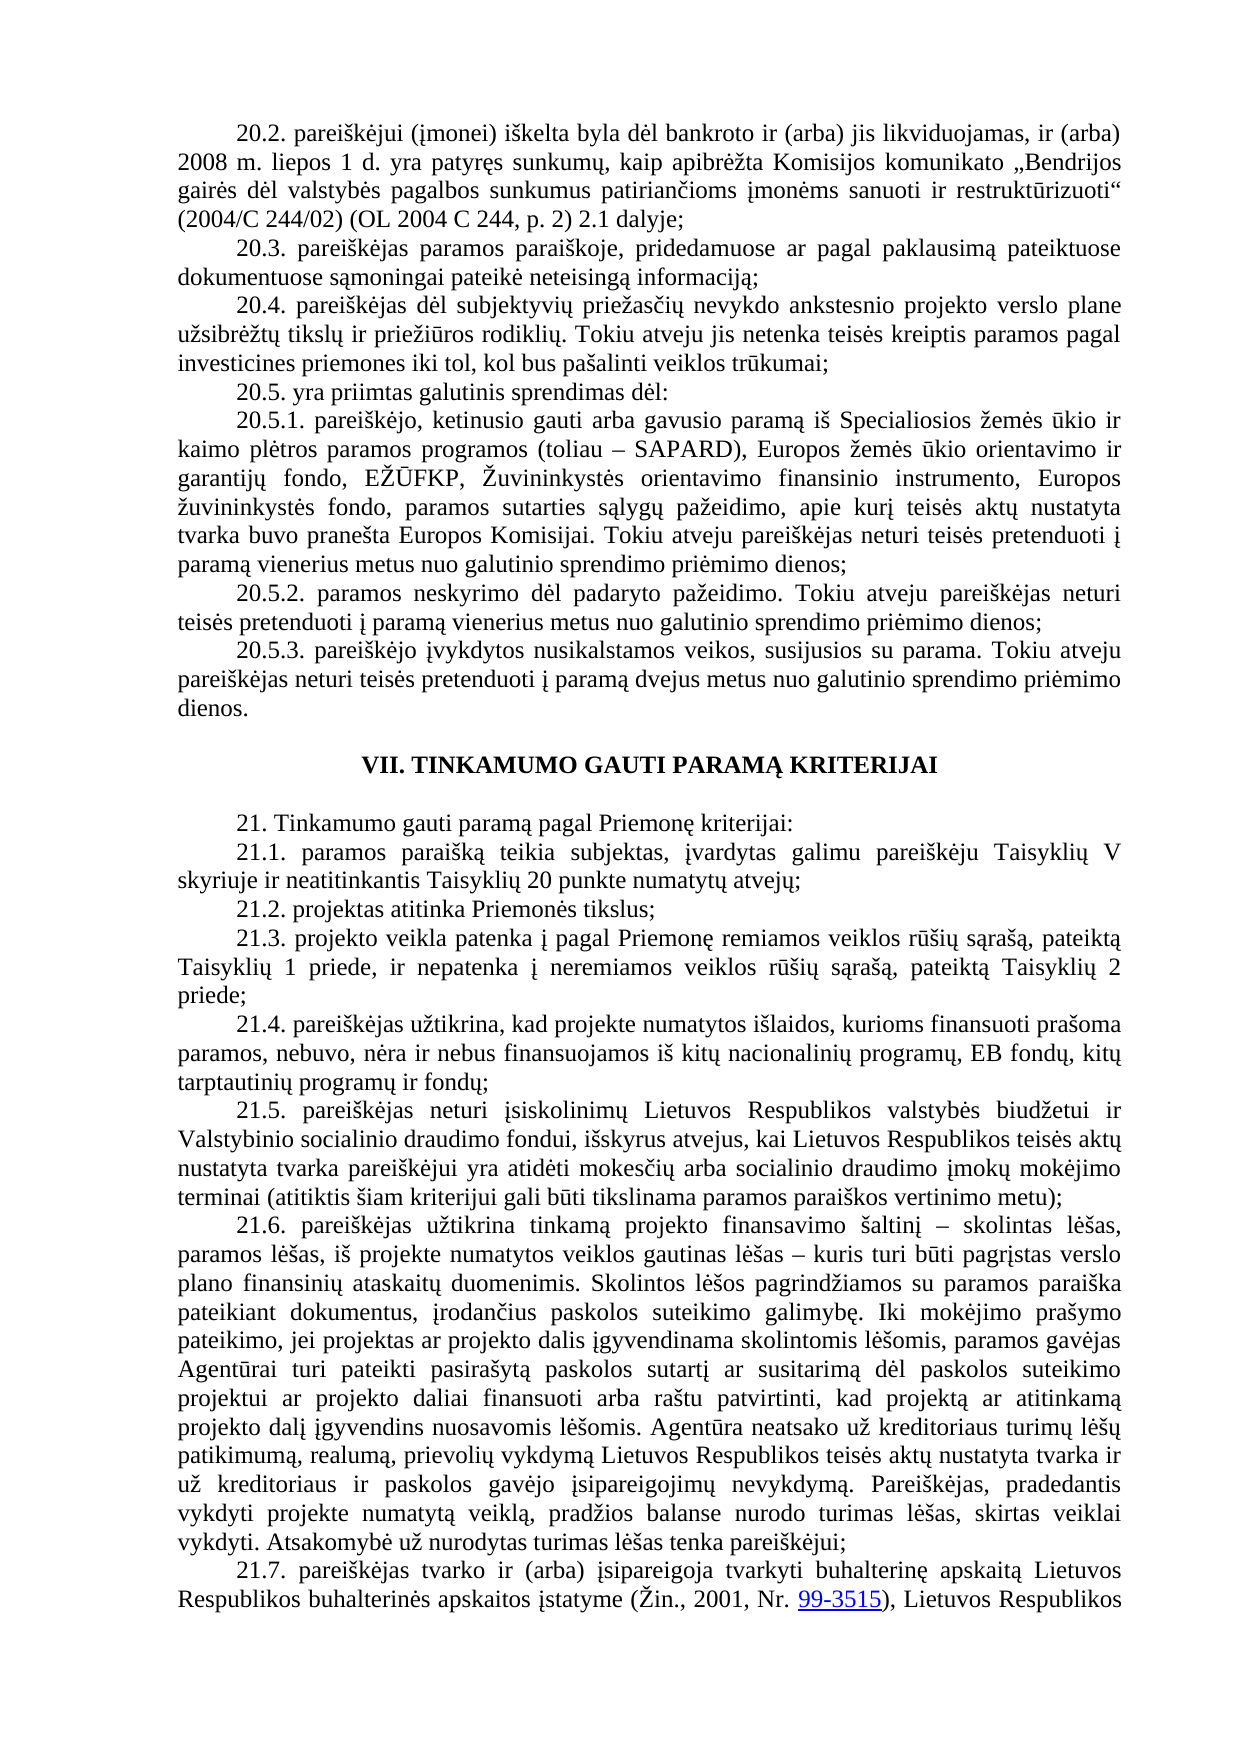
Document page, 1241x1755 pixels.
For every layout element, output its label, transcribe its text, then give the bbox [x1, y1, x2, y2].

text 20.2. pareiškėjui (įmonei) iškelta byla dėl bankroto ir (arba) jis likviduojamas, ir (arba) 2008 m. liepos 1 d. yra patyręs sunkumų, kaip apibrėžta Komisijos komunikato „Bendrijos gairės dėl valstybės pagalbos sunkumus patiriančioms įmonėms sanuoti ir restruktūrizuoti“ (2004/C 244/02) (OL 2004 C 244, p. 2) 2.1 dalyje; [177, 118, 1122, 233]
text 20.5.2. paramos neskyrimo dėl padaryto pažeidimo. Tokiu atveju pareiškėjas neturi teisės pretenduoti į paramą vienerius metus nuo galutinio sprendimo priėmimo dienos; [177, 578, 1122, 636]
text 20.4. pareiškėjas dėl subjektyvių priežasčių nevykdo ankstesnio projekto verslo plane užsibrėžtų tikslų ir priežiūros rodiklių. Tokiu atveju jis netenka teisės kreiptis paramos pagal investicines priemones iki tol, kol bus pašalinti veiklos trūkumai; [177, 291, 1122, 377]
text 21. Tinkamumo gauti paramą pagal Priemonę kriterijai: [177, 808, 1122, 837]
text 21.2. projektas atitinka Priemonės tikslus; [177, 894, 1122, 923]
text 21.5. pareiškėjas neturi įsiskolinimų Lietuvos Respublikos valstybės biudžetui ir Valstybinio socialinio draudimo fondui, išskyrus atvejus, kai Lietuvos Respublikos teisės aktų nustatyta tvarka pareiškėjui yra atidėti mokesčių arba socialinio draudimo įmokų mokėjimo terminai (atitiktis šiam kriterijui gali būti tikslinama paramos paraiškos vertinimo metu); [177, 1096, 1122, 1211]
text VII. TINKAMUMO GAUTI PARAMĄ KRITERIJAI [177, 751, 1122, 779]
text 20.5.1. pareiškėjo, ketinusio gauti arba gavusio paramą iš Specialiosios žemės ūkio ir kaimo plėtros paramos programos (toliau – SAPARD), Europos žemės ūkio orientavimo ir garantijų fondo, EŽŪFKP, Žuvininkystės orientavimo finansinio instrumento, Europos žuvininkystės fondo, paramos sutarties sąlygų pažeidimo, apie kurį teisės aktų nustatyta tvarka buvo pranešta Europos Komisijai. Tokiu atveju pareiškėjas neturi teisės pretenduoti į paramą vienerius metus nuo galutinio sprendimo priėmimo dienos; [177, 406, 1122, 578]
text 21.4. pareiškėjas užtikrina, kad projekte numatytos išlaidos, kurioms finansuoti prašoma paramos, nebuvo, nėra ir nebus finansuojamos iš kitų nacionalinių programų, EB fondų, kitų tarptautinių programų ir fondų; [177, 1009, 1122, 1096]
text 20.3. pareiškėjas paramos paraiškoje, pridedamuose ar pagal paklausimą pateiktuose dokumentuose sąmoningai pateikė neteisingą informaciją; [177, 233, 1122, 291]
text 21.3. projekto veikla patenka į pagal Priemonę remiamos veiklos rūšių sąrašą, pateiktą Taisyklių 1 priede, ir nepatenka į neremiamos veiklos rūšių sąrašą, pateiktą Taisyklių 2 priede; [177, 923, 1122, 1009]
text 20.5.3. pareiškėjo įvykdytos nusikalstamos veikos, susijusios su parama. Tokiu atveju pareiškėjas neturi teisės pretenduoti į paramą dvejus metus nuo galutinio sprendimo priėmimo dienos. [177, 636, 1122, 722]
text 20.5. yra priimtas galutinis sprendimas dėl: [177, 377, 1122, 406]
text 21.7. pareiškėjas tvarko ir (arba) įsipareigoja tvarkyti buhalterinę apskaitą Lietuvos Respublikos buhalterinės apskaitos įstatyme (Žin., 2001, Nr. 99-3515), Lietuvos Respublikos [177, 1556, 1122, 1613]
text 21.6. pareiškėjas užtikrina tinkamą projekto finansavimo šaltinį – skolintas lėšas, paramos lėšas, iš projekte numatytos veiklos gautinas lėšas – kuris turi būti pagrįstas verslo plano finansinių ataskaitų duomenimis. Skolintos lėšos pagrindžiamos su paramos paraiška pateikiant dokumentus, įrodančius paskolos suteikimo galimybę. Iki mokėjimo prašymo pateikimo, jei projektas ar projekto dalis įgyvendinama skolintomis lėšomis, paramos gavėjas Agentūrai turi pateikti pasirašytą paskolos sutartį ar susitarimą dėl paskolos suteikimo projektui ar projekto daliai finansuoti arba raštu patvirtinti, kad projektą ar atitinkamą projekto dalį įgyvendins nuosavomis lėšomis. Agentūra neatsako už kreditoriaus turimų lėšų patikimumą, realumą, prievolių vykdymą Lietuvos Respublikos teisės aktų nustatyta tvarka ir už kreditoriaus ir paskolos gavėjo įsipareigojimų nevykdymą. Pareiškėjas, pradedantis vykdyti projekte numatytą veiklą, pradžios balanse nurodo turimas lėšas, skirtas veiklai vykdyti. Atsakomybė už nurodytas turimas lėšas tenka pareiškėjui; [177, 1211, 1122, 1556]
text 21.1. paramos paraišką teikia subjektas, įvardytas galimu pareiškėju Taisyklių V skyriuje ir neatitinkantis Taisyklių 20 punkte numatytų atvejų; [177, 837, 1122, 894]
